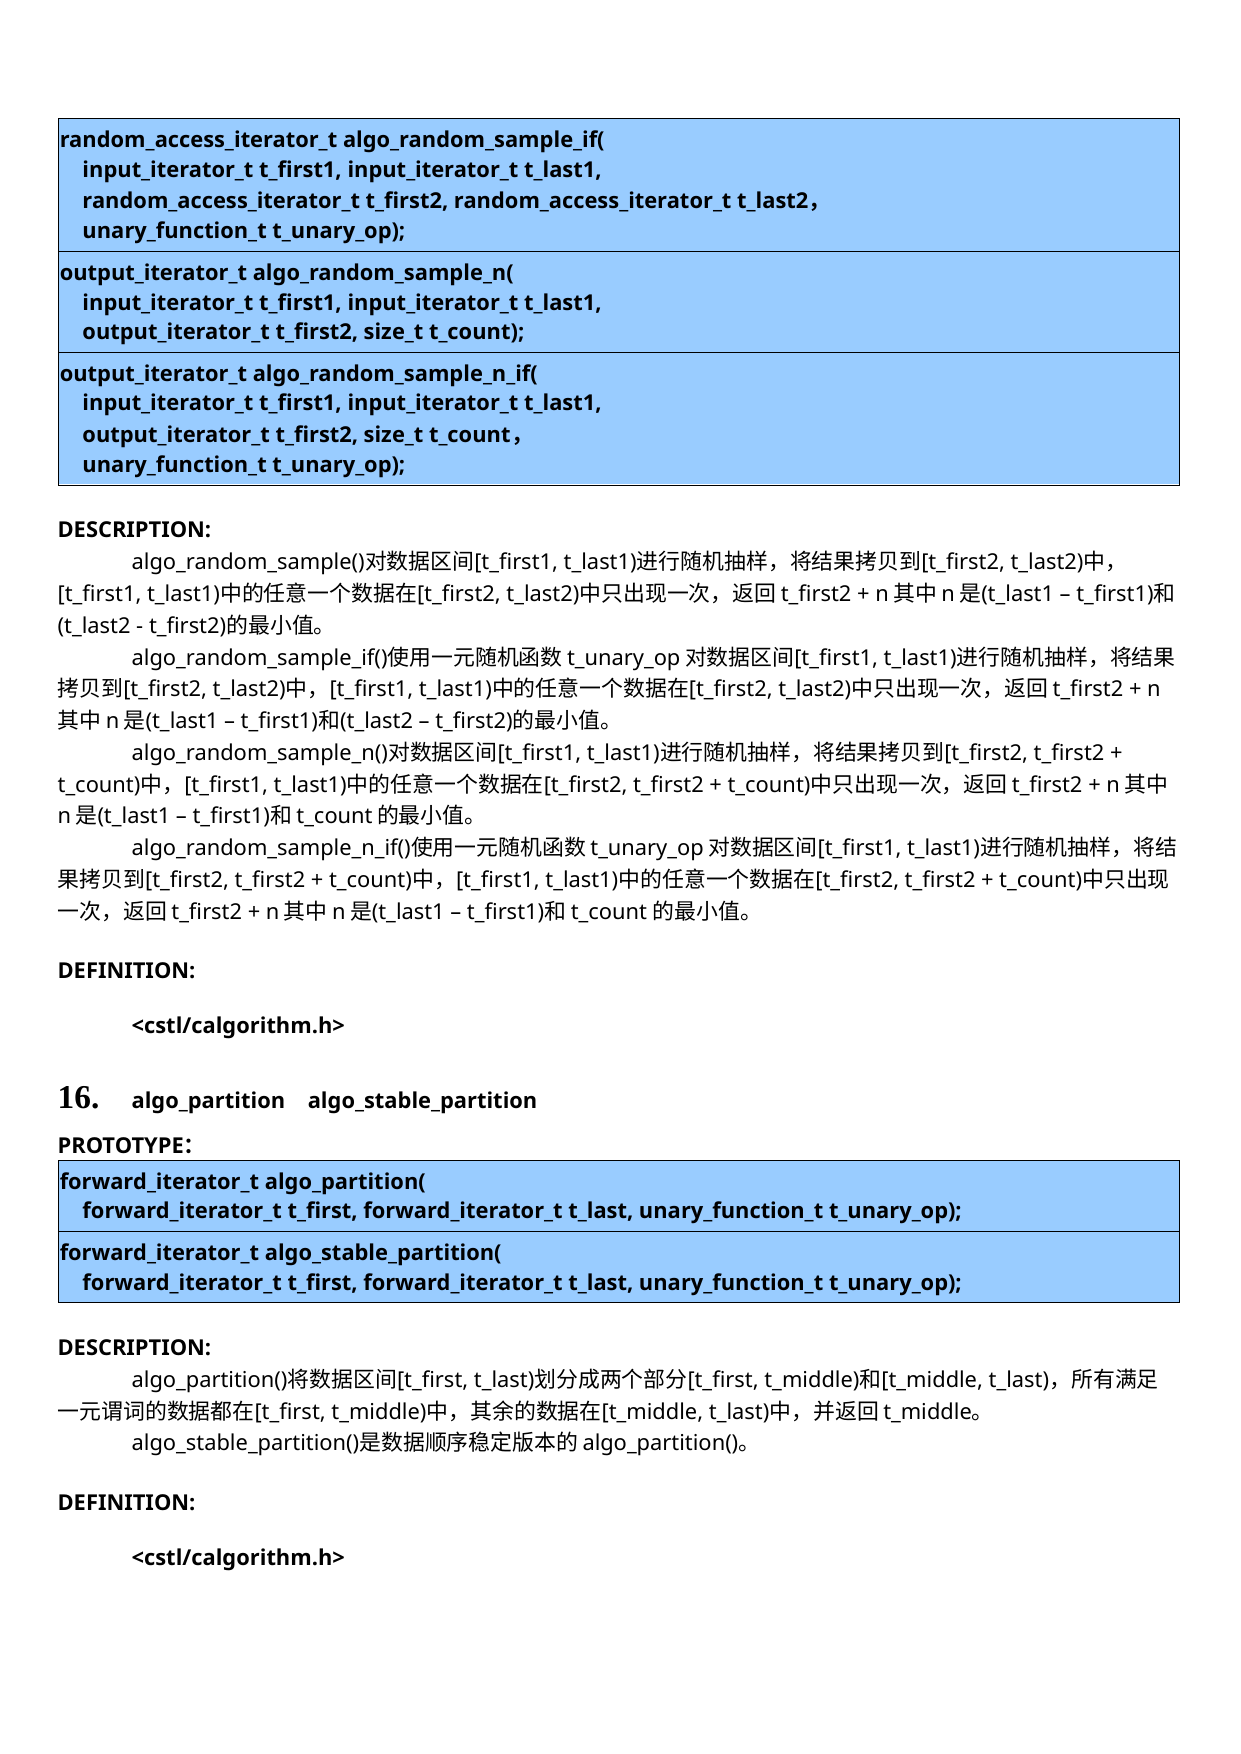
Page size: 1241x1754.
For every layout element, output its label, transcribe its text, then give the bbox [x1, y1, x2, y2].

text algo_stable_partition()是数据顺序稳定版本的algo_partition()。 [57, 1425, 1179, 1457]
text algo_random_sample_n_if()使用一元随机函数t_unary_op对数据区间[t_first1, t_last1)进行随机抽样，将结果拷贝到[t_first2, t_first2 + t_count)中，[t_first1, t_last1)中的任意一个数据在[t_first2, t_first2 + t_count)中只出现一次，返回t_first2 + n其中n是(t_last1 – t_first1)和t_count 的最小值。 [57, 830, 1179, 925]
text DESCRIPTION: [57, 514, 1179, 544]
text DESCRIPTION: [57, 1332, 1179, 1362]
text algo_random_sample_n()对数据区间[t_first1, t_last1)进行随机抽样，将结果拷贝到[t_first2, t_first2 + t_count)中，[t_first1, t_last1)中的任意一个数据在[t_first2, t_first2 + t_count)中只出现一次，返回t_first2 + n其中n是(t_last1 – t_first1)和t_count的最小值。 [57, 735, 1179, 830]
subtitle algo_partition algo_stable_partition [57, 1077, 1179, 1116]
table_header forward_iterator_t algo_partition( forward_iterator_t t_first, forward_iterator_t t_last, unary_function_t t_unary_op); [59, 1161, 1179, 1231]
text <cstl/calgorithm.h> [57, 1010, 1179, 1040]
text PROTOTYPE： [57, 1128, 1179, 1160]
text algo_random_sample()对数据区间[t_first1, t_last1)进行随机抽样，将结果拷贝到[t_first2, t_last2)中，[t_first1, t_last1)中的任意一个数据在[t_first2, t_last2)中只出现一次，返回t_first2 + n其中n是(t_last1 – t_first1)和(t_last2 - t_first2)的最小值。 [57, 544, 1179, 639]
text algo_partition()将数据区间[t_first, t_last)划分成两个部分[t_first, t_middle)和[t_middle, t_last)，所有满足一元谓词的数据都在[t_first, t_middle)中，其余的数据在[t_middle, t_last)中，并返回t_middle。 [57, 1362, 1179, 1425]
table_cell output_iterator_t algo_random_sample_n_if( input_iterator_t t_first1, input_iterator_t t_last1, output_iterator_t t_first2, size_t t_count， unary_function_t t_unary_op); [59, 353, 1179, 484]
table_cell forward_iterator_t algo_stable_partition( forward_iterator_t t_first, forward_iterator_t t_last, unary_function_t t_unary_op); [59, 1232, 1179, 1302]
text DEFINITION: [57, 955, 1179, 985]
text algo_random_sample_if()使用一元随机函数t_unary_op对数据区间[t_first1, t_last1)进行随机抽样，将结果拷贝到[t_first2, t_last2)中，[t_first1, t_last1)中的任意一个数据在[t_first2, t_last2)中只出现一次，返回t_first2 + n其中n是(t_last1 – t_first1)和(t_last2 – t_first2)的最小值。 [57, 639, 1179, 735]
table_cell output_iterator_t algo_random_sample_n( input_iterator_t t_first1, input_iterator_t t_last1, output_iterator_t t_first2, size_t t_count); [59, 252, 1179, 352]
table_cell random_access_iterator_t algo_random_sample_if( input_iterator_t t_first1, input_iterator_t t_last1, random_access_iterator_t t_first2, random_access_iterator_t t_last2， unary_function_t t_unary_op); [59, 119, 1179, 251]
text <cstl/calgorithm.h> [57, 1542, 1179, 1572]
text DEFINITION: [57, 1487, 1179, 1517]
